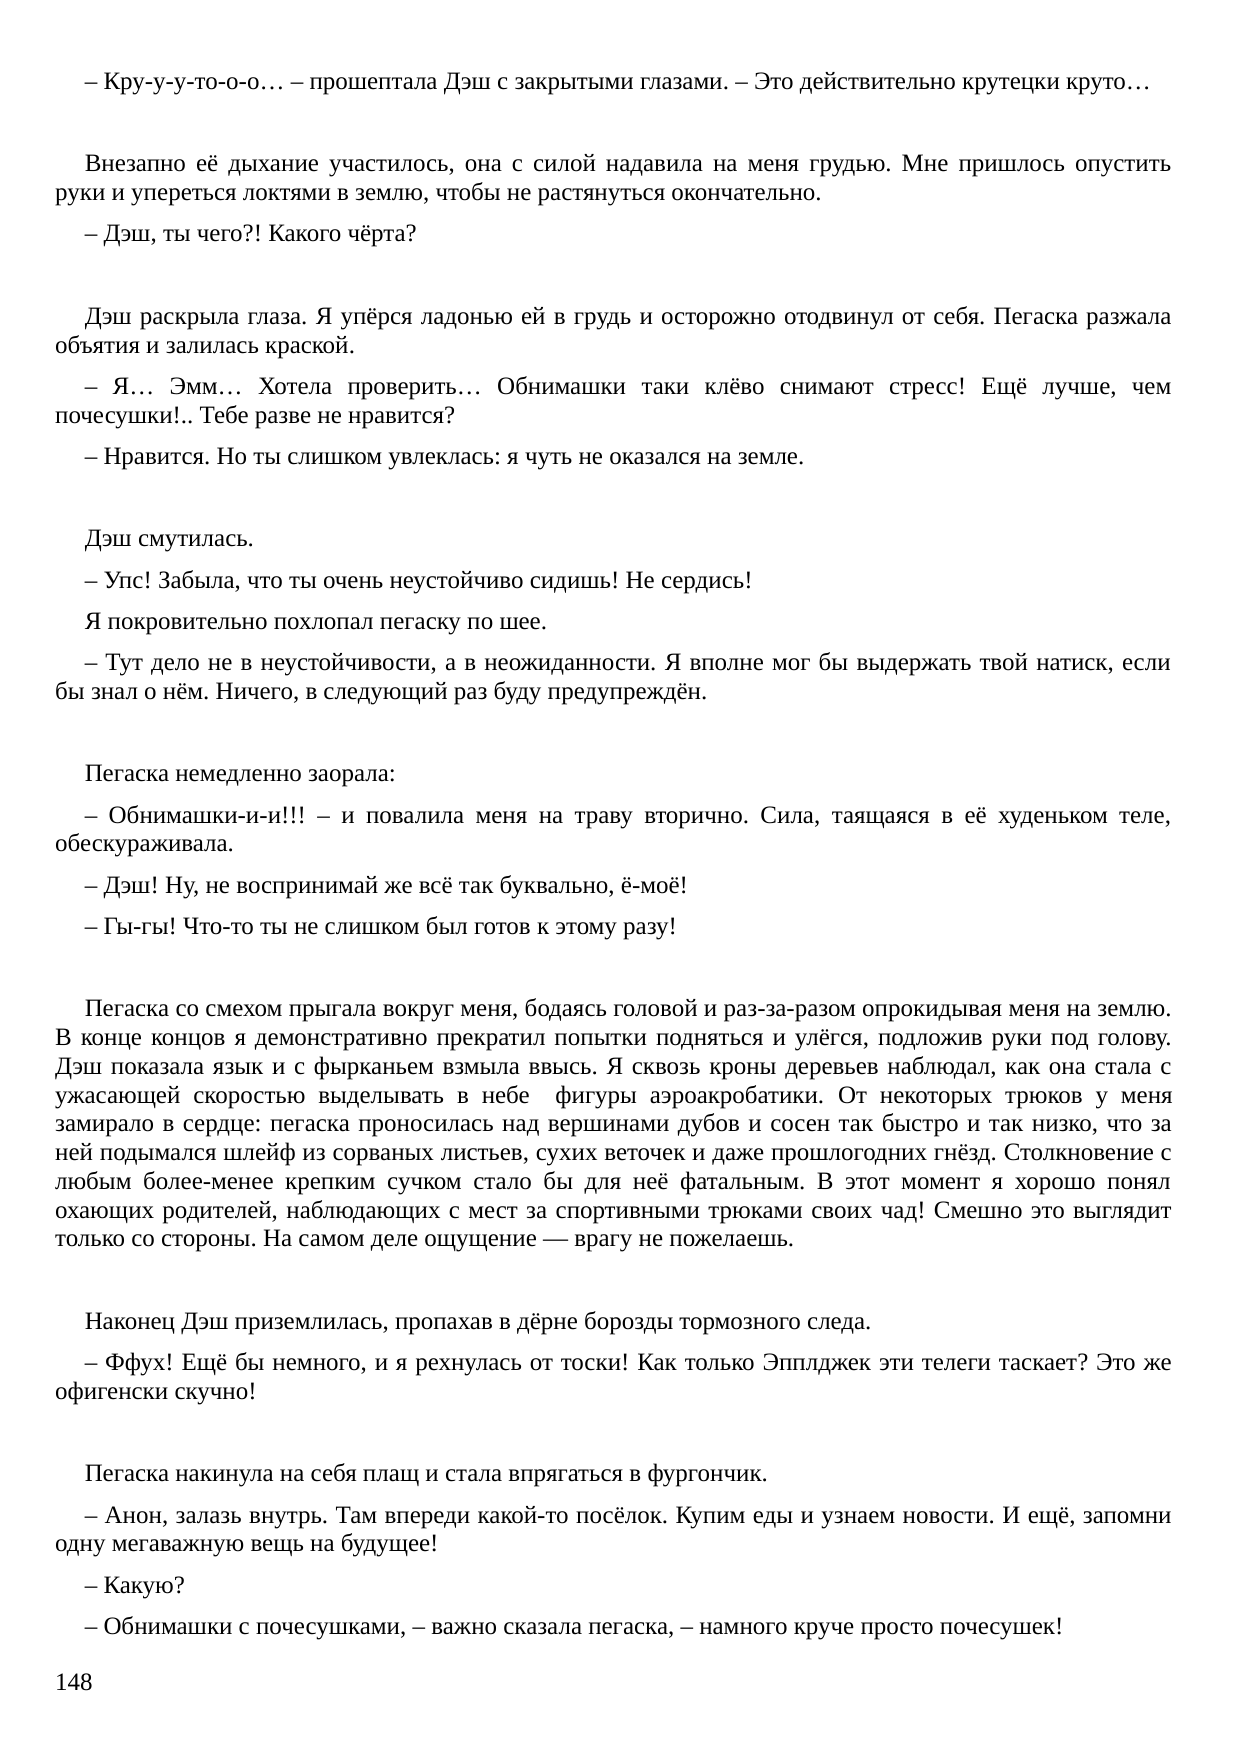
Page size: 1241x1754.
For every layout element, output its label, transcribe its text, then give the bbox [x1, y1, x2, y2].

text – Нравится. Но ты слишком увлеклась: я чуть не оказался на земле. [55, 441, 1173, 470]
text – Я… Эмм… Хотела проверить… Обнимашки таки клёво снимают стресс! Ещё лучше, чем почесушки!.. Тебе разве не нравится? [55, 371, 1173, 428]
text Я покровительно похлопал пегаску по шее. [55, 606, 1173, 635]
text Дэш смутилась. [55, 523, 1173, 552]
text – Обнимашки с почесушками, – важно сказала пегаска, – намного круче просто почесушек! [55, 1611, 1173, 1640]
text Пегаска со смехом прыгала вокруг меня, бодаясь головой и раз-за-разом опрокидывая меня на землю. В конце концов я демонстративно прекратил попытки подняться и улёгся, подложив руки под голову. Дэш показала язык и с фырканьем взмыла ввысь. Я сквозь кроны деревьев наблюдал, как она стала с ужасающей скоростью выделывать в небе фигуры аэроакробатики. От некоторых трюков у меня замирало в сердце: пегаска проносилась над вершинами дубов и сосен так быстро и так низко, что за ней подымался шлейф из сорваных листьев, сухих веточек и даже прошлогодних гнёзд. Столкновение с любым более-менее крепким сучком стало бы для неё фатальным. В этот момент я хорошо понял охающих родителей, наблюдающих с мест за спортивными трюками своих чад! Смешно это выглядит только со стороны. На самом деле ощущение — врагу не пожелаешь. [55, 993, 1173, 1252]
text – Ффух! Ещё бы немного, и я рехнулась от тоски! Как только Эпплджек эти телеги таскает? Это же офигенски скучно! [55, 1347, 1173, 1405]
text Внезапно её дыхание участилось, она с силой надавила на меня грудью. Мне пришлось опустить руки и упереться локтями в землю, чтобы не растянуться окончательно. [55, 148, 1173, 206]
text Дэш раскрыла глаза. Я упёрся ладонью ей в грудь и осторожно отодвинул от себя. Пегаска разжала объятия и залилась краской. [55, 301, 1173, 358]
text – Анон, залазь внутрь. Там впереди какой-то посёлок. Купим еды и узнаем новости. И ещё, запомни одну мегаважную вещь на будущее! [55, 1500, 1173, 1557]
text Наконец Дэш приземлилась, пропахав в дёрне борозды тормозного следа. [55, 1306, 1173, 1335]
text – Упс! Забыла, что ты очень неустойчиво сидишь! Не сердись! [55, 565, 1173, 593]
text – Гы-гы! Что-то ты не слишком был готов к этому разу! [55, 911, 1173, 940]
text – Дэш! Ну, не воспринимай же всё так буквально, ё-моё! [55, 870, 1173, 898]
text – Дэш, ты чего?! Какого чёрта? [55, 218, 1173, 247]
text Пегаска накинула на себя плащ и стала впрягаться в фургончик. [55, 1458, 1173, 1487]
text – Какую? [55, 1570, 1173, 1598]
text – Обнимашки-и-и!!! – и повалила меня на траву вторично. Сила, таящаяся в её худеньком теле, обескураживала. [55, 800, 1173, 857]
text Пегаска немедленно заорала: [55, 758, 1173, 787]
text – Кру-у-у-то-о-о… – прошептала Дэш с закрытыми глазами. – Это действительно крутецки круто… [55, 66, 1173, 95]
text – Тут дело не в неустойчивости, а в неожиданности. Я вполне мог бы выдержать твой натиск, если бы знал о нём. Ничего, в следующий раз буду предупреждён. [55, 647, 1173, 705]
